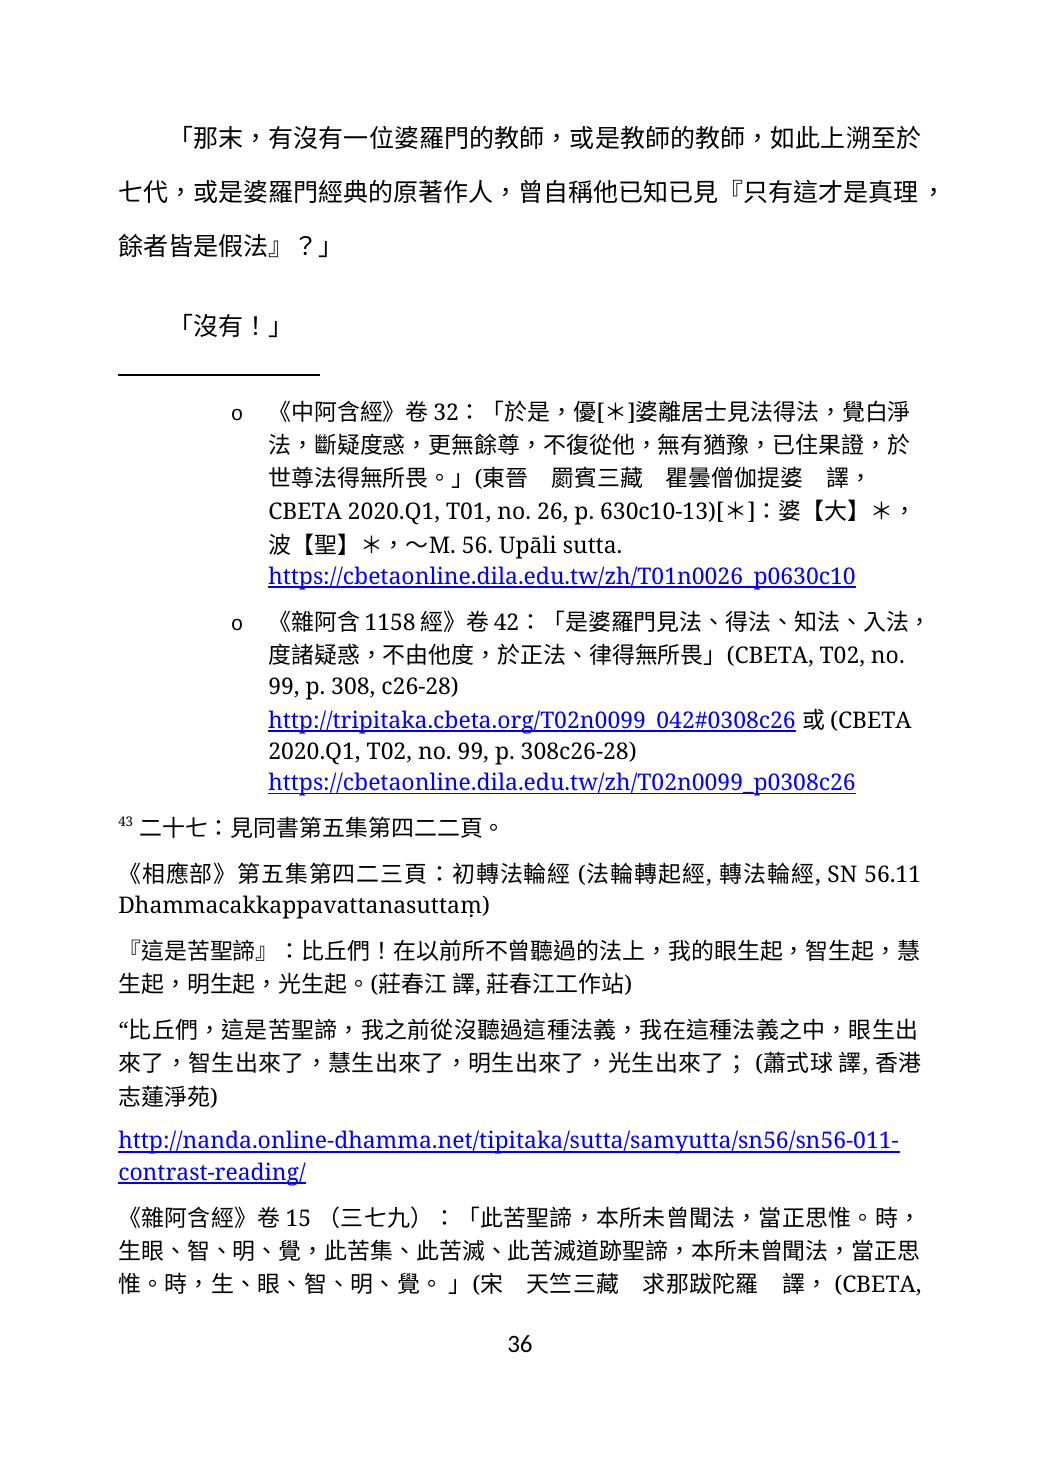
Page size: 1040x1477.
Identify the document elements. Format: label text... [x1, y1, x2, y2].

text “比丘們，這是苦聖諦，我之前從沒聽過這種法義，我在這種法義之中，眼生出來了，智生出來了，慧生出來了，明生出來了，光生出來了； (蕭式球 譯, 香港志蓮淨苑) [118, 1012, 921, 1112]
list 《中阿含經》卷32：「於是，優[＊]婆離居士見法得法，覺白淨法，斷疑度惑，更無餘尊，不復從他，無有猶豫，已住果證，於世尊法得無所畏。」(東晉 罽賓三藏 瞿曇僧伽提婆 譯，CBETA 2020.Q1, T01, no. 26, p. 630c10-13)[＊]：婆【大】＊，波【聖】＊，～M. 56. Upāli sutta. https://cbetaonline.dila.edu.tw/zh/T01n0026_p0630c10 [231, 393, 921, 591]
text 《相應部》第五集第四二三頁：初轉法輪經 (法輪轉起經, 轉法輪經, SN 56.11 Dhammacakkappavattanasuttaṃ) [118, 856, 921, 920]
text 『這是苦聖諦』：比丘們！在以前所不曾聽過的法上，我的眼生起，智生起，慧生起，明生起，光生起。(莊春江 譯, 莊春江工作站) [118, 933, 921, 999]
text http://nanda.online-dhamma.net/tipitaka/sutta/samyutta/sn56/sn56-011-contrast-reading/ [118, 1124, 921, 1187]
text 二十七：見同書第五集第四二二頁。 [118, 810, 921, 843]
list 《雜阿含1158經》卷42：「是婆羅門見法、得法、知法、入法，度諸疑惑，不由他度，於正法、律得無所畏」(CBETA, T02, no. 99, p. 308, c26-28) http://tripitaka.cbeta.org/T02n0099_042#0308c26 或 (CBETA 2020.Q1, T02, no. 99, p. 308c26-28) https://cbetaonline.dila.edu.tw/zh/T02n0099_p0308c26 [231, 604, 921, 797]
text 「沒有！」 [118, 306, 921, 342]
text 《雜阿含經》卷15 （三七九）：「此苦聖諦，本所未曾聞法，當正思惟。時，生眼、智、明、覺，此苦集、此苦滅、此苦滅道跡聖諦，本所未曾聞法，當正思惟。時，生、眼、智、明、覺。 」(宋 天竺三藏 求那跋陀羅 譯， (CBETA, [118, 1199, 921, 1299]
text 「那末，有沒有一位婆羅門的教師，或是教師的教師，如此上溯至於七代，或是婆羅門經典的原著作人，曾自稱他已知已見『只有這才是真理，餘者皆是假法』？」 [118, 118, 921, 263]
